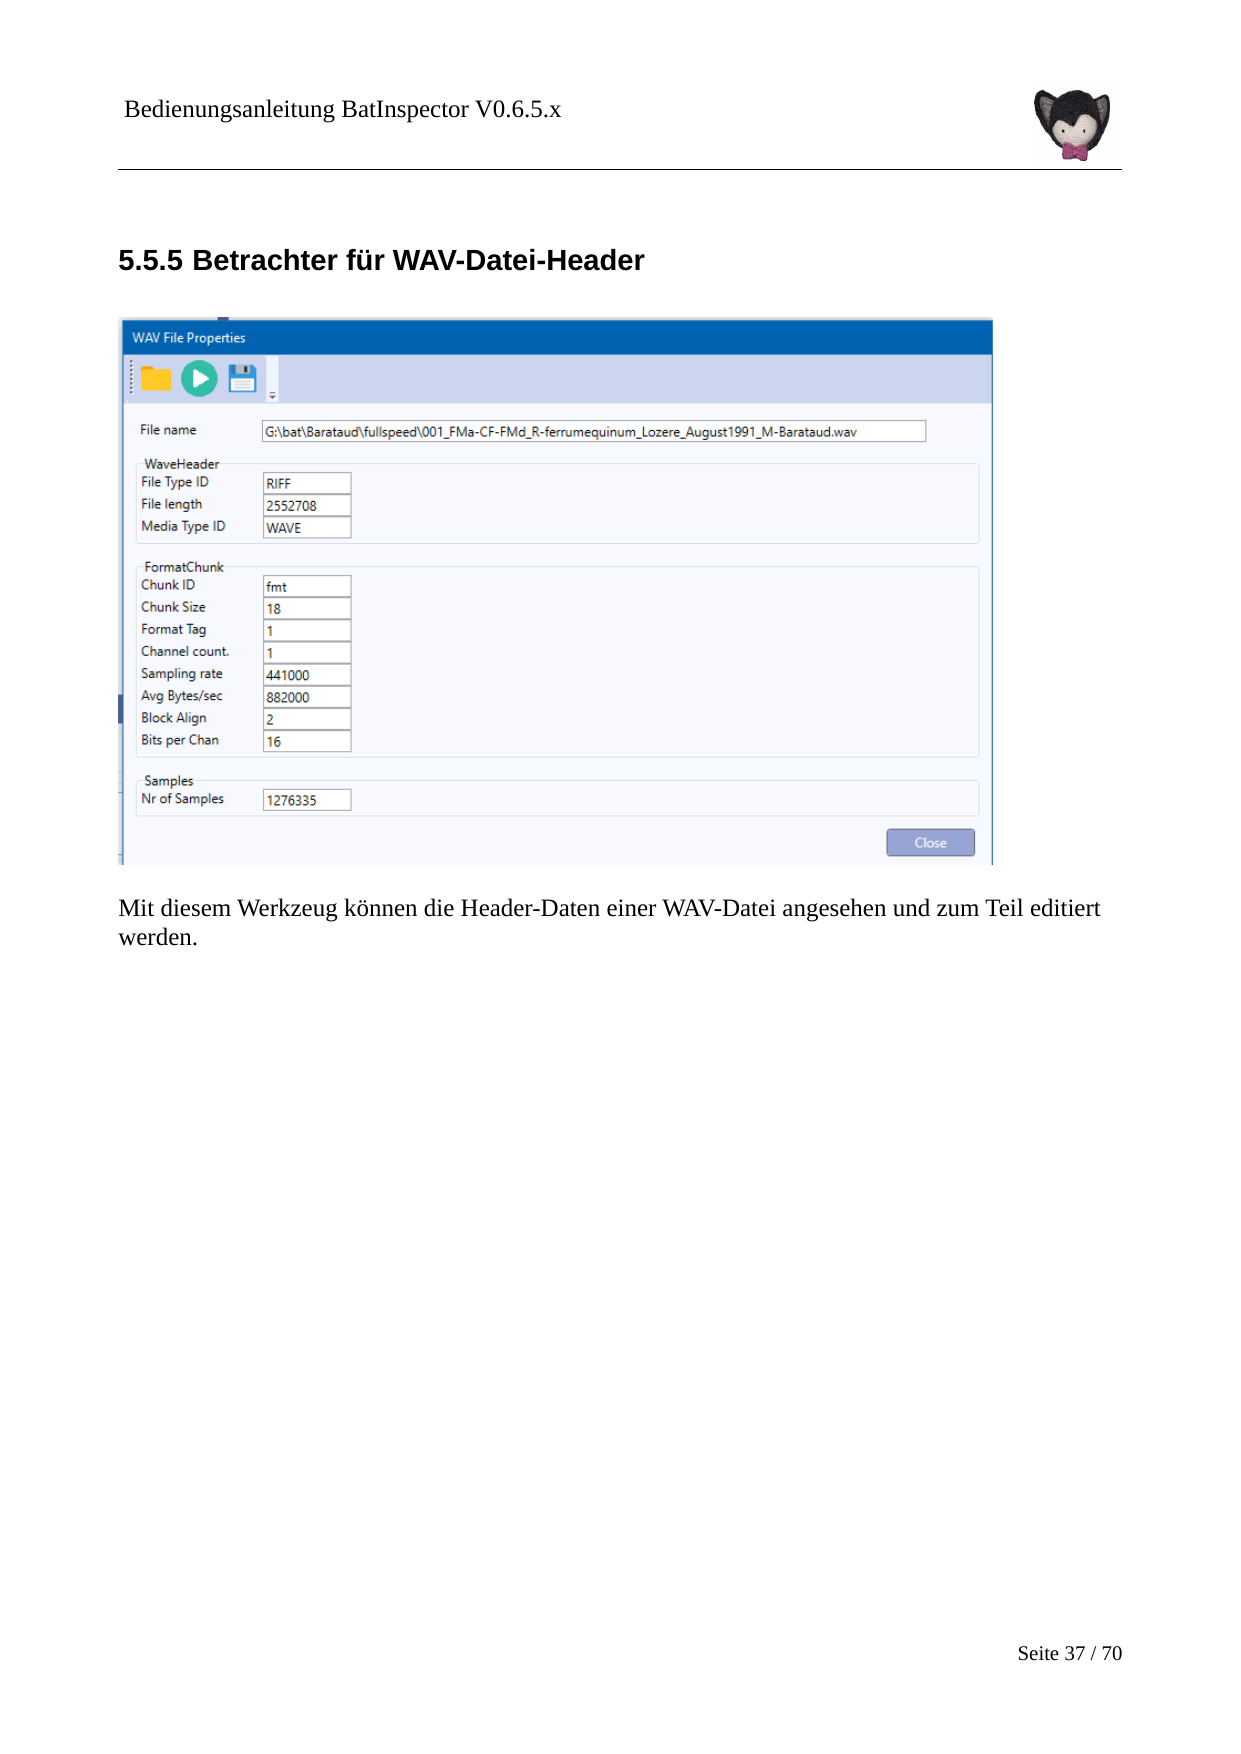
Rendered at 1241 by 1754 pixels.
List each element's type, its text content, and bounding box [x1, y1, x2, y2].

subtitle Betrachter für WAV-Datei-Header [118, 243, 1122, 276]
picture [1030, 80, 1119, 169]
picture [118, 317, 993, 865]
text Mit diesem Werkzeug können die Header-Daten einer WAV-Datei angesehen und zum Teil editiert werden. [118, 893, 1122, 951]
